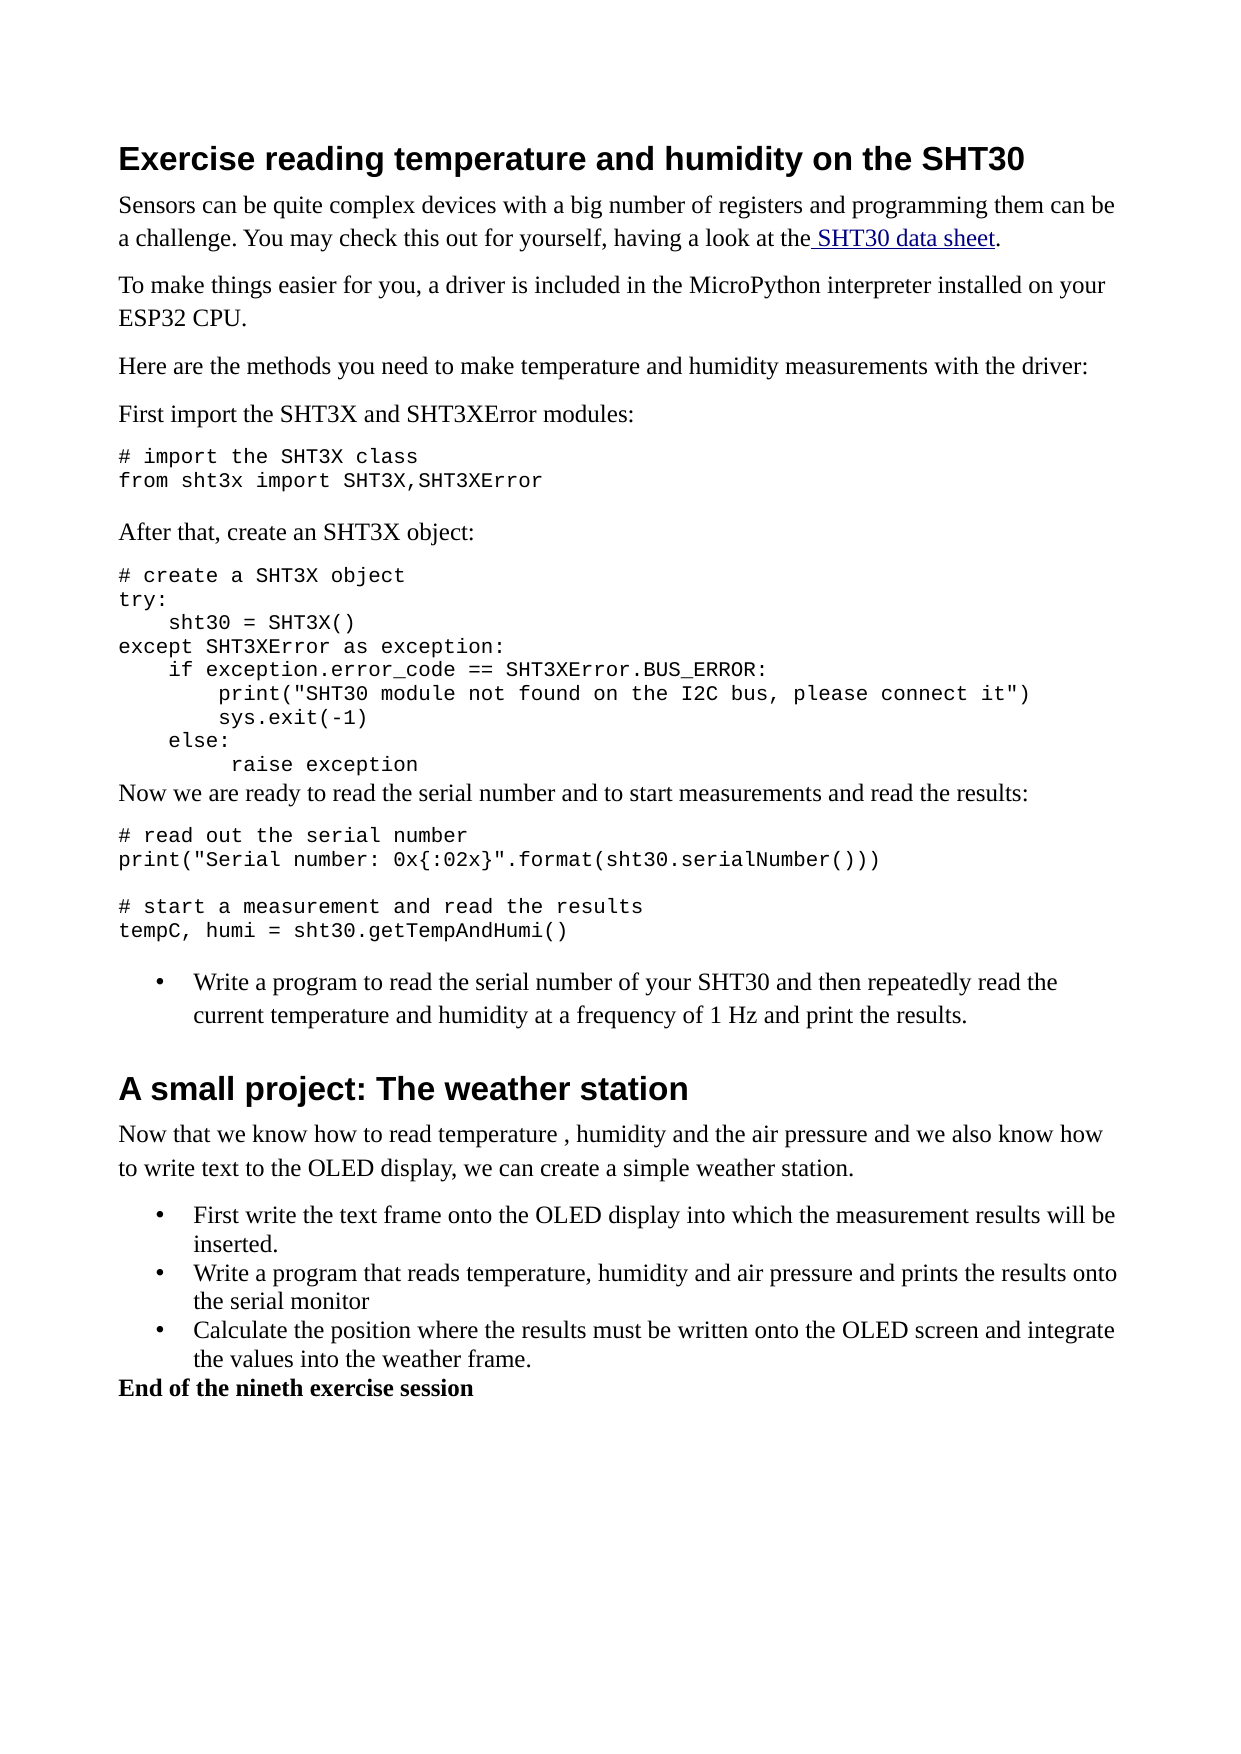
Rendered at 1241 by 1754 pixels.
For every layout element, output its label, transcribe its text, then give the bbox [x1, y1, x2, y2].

text To make things easier for you, a driver is included in the MicroPython interpreter installed on your ESP32 CPU. [118, 271, 1122, 332]
text Now we are ready to read the serial number and to start measurements and read the results: [118, 778, 1122, 806]
subtitle A small project: The weather station [118, 1069, 1122, 1107]
text tempC, humi = sht30.getTempAndHumi() [118, 920, 1122, 943]
text First import the SHT3X and SHT3XError modules: [118, 399, 1122, 427]
text if exception.error_code == SHT3XError.BUS_ERROR: [118, 659, 1122, 683]
text raise exception [118, 754, 1122, 778]
list Write a program that reads temperature, humidity and air pressure and prints the results onto the serial monitor [156, 1258, 1122, 1315]
text End of the nineth exercise session [118, 1373, 1122, 1401]
text try: [118, 588, 1122, 612]
list Write a program to read the serial number of your SHT30 and then repeatedly read the current temperature and humidity at a frequency of 1 Hz and print the results. [156, 967, 1122, 1029]
text After that, create an SHT3X object: [118, 517, 1122, 546]
text # create a SHT3X object [118, 565, 1122, 588]
text else: [118, 730, 1122, 754]
text print("Serial number: 0x{:02x}".format(sht30.serialNumber())) [118, 849, 1122, 873]
text sht30 = SHT3X() [118, 612, 1122, 636]
list Calculate the position where the results must be written onto the OLED screen and integrate the values into the weather frame. [156, 1315, 1122, 1373]
text Here are the methods you need to make temperature and humidity measurements with the driver: [118, 351, 1122, 380]
text Sensors can be quite complex devices with a big number of registers and programming them can be a challenge. You may check this out for yourself, having a look at the SHT30 data sheet. [118, 190, 1122, 252]
text print("SHT30 module not found on the I2C bus, please connect it") [118, 683, 1122, 707]
text from sht3x import SHT3X,SHT3XError [118, 470, 1122, 494]
subtitle Exercise reading temperature and humidity on the SHT30 [118, 139, 1122, 177]
text Now that we know how to read temperature , humidity and the air pressure and we also know how to write text to the OLED display, we can create a simple weather station. [118, 1119, 1122, 1181]
text except SHT3XError as exception: [118, 636, 1122, 659]
list First write the text frame onto the OLED display into which the measurement results will be inserted. [156, 1200, 1122, 1258]
text # start a measurement and read the results [118, 896, 1122, 920]
text sys.exit(-1) [118, 707, 1122, 730]
text # read out the serial number [118, 825, 1122, 849]
text # import the SHT3X class [118, 446, 1122, 470]
